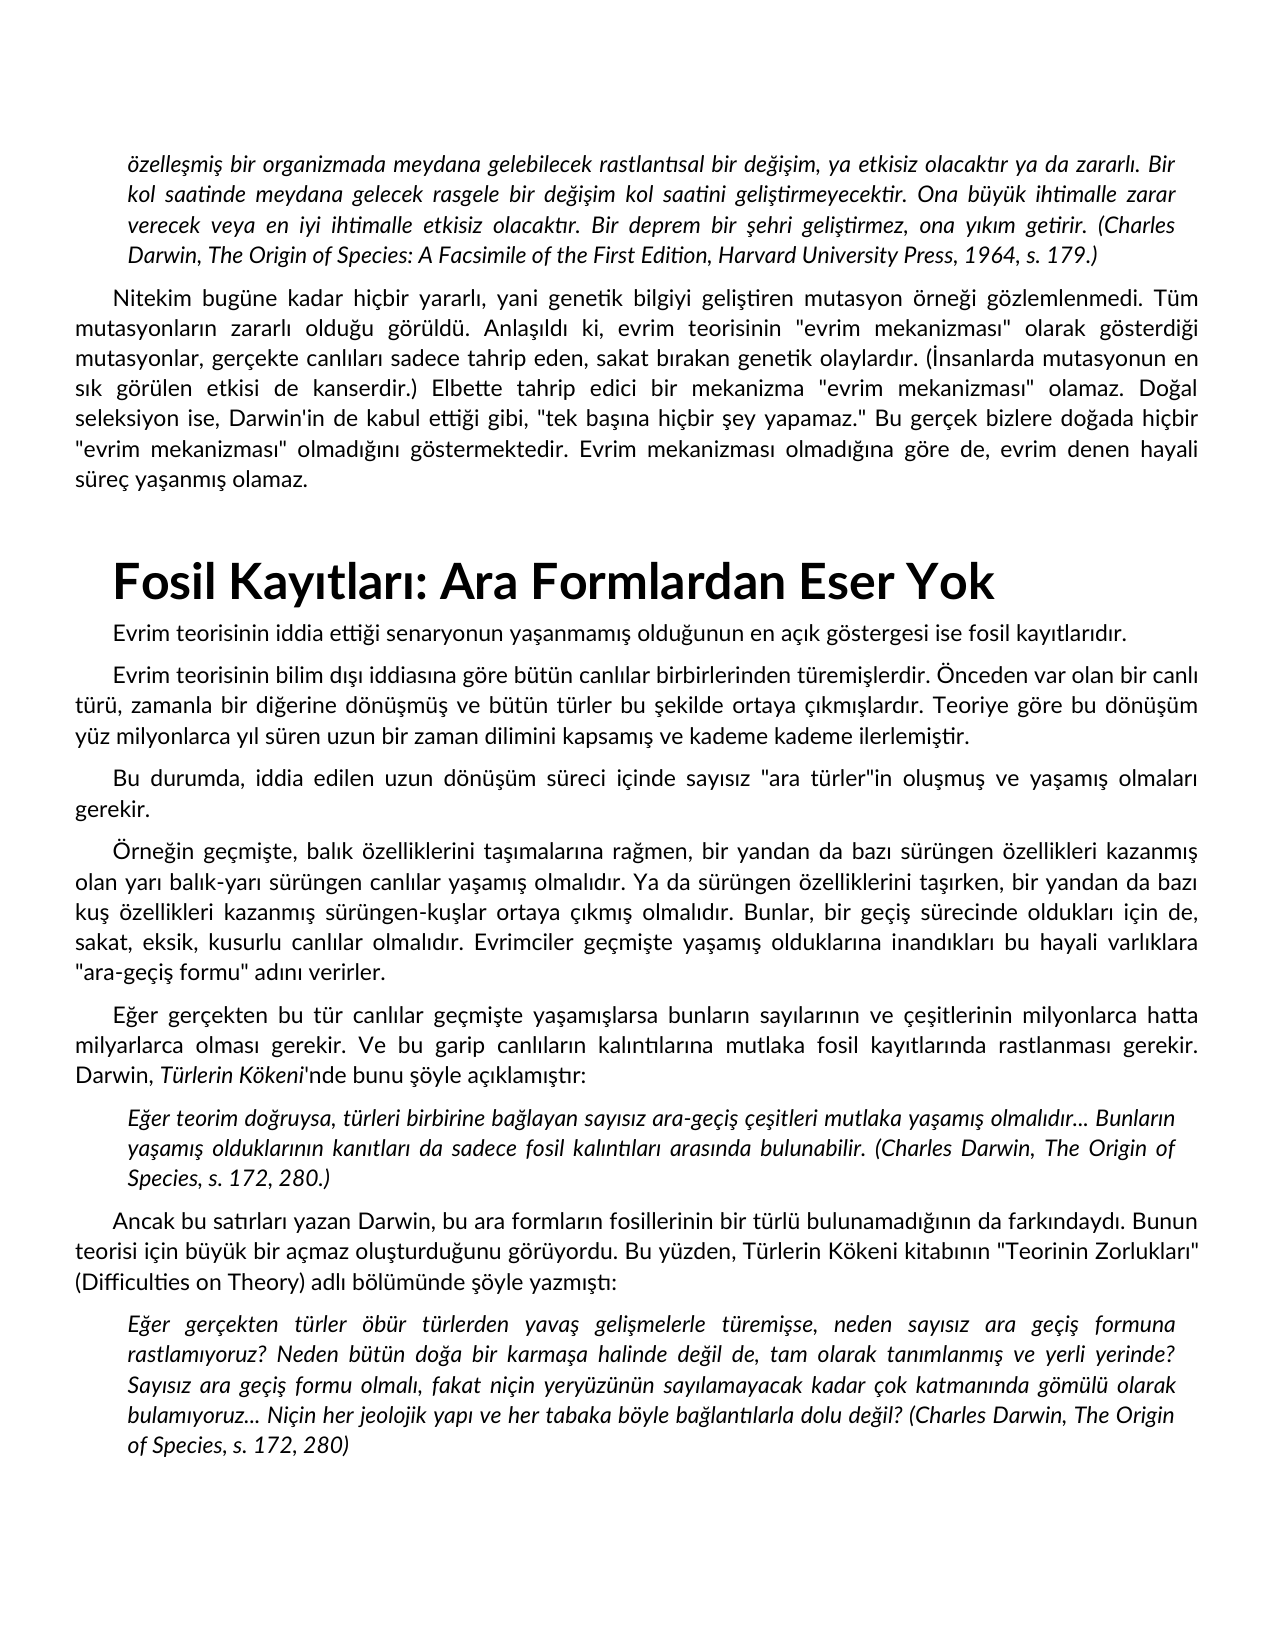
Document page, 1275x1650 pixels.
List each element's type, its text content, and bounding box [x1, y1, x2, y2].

text Eğer gerçekten türler öbür türlerden yavaş gelişmelerle türemişse, neden sayısız ara geçiş formuna rastlamıyoruz? Neden bütün doğa bir karmaşa halinde değil de, tam olarak tanımlanmış ve yerli yerinde? Sayısız ara geçiş formu olmalı, fakat niçin yeryüzünün sayılamayacak kadar çok katmanında gömülü olarak bulamıyoruz... Niçin her jeolojik yapı ve her tabaka böyle bağlantılarla dolu değil? (Charles Darwin, The Origin of Species, s. 172, 280) [127, 1310, 1177, 1458]
text Örneğin geçmişte, balık özelliklerini taşımalarına rağmen, bir yandan da bazı sürüngen özellikleri kazanmış olan yarı balık-yarı sürüngen canlılar yaşamış olmalıdır. Ya da sürüngen özelliklerini taşırken, bir yandan da bazı kuş özellikleri kazanmış sürüngen-kuşlar ortaya çıkmış olmalıdır. Bunlar, bir geçiş sürecinde oldukları için de, sakat, eksik, kusurlu canlılar olmalıdır. Evrimciler geçmişte yaşamış olduklarına inandıkları bu hayali varlıklara "ara-geçiş formu" adını verirler. [75, 837, 1200, 985]
text özelleşmiş bir organizmada meydana gelebilecek rastlantısal bir değişim, ya etkisiz olacaktır ya da zararlı. Bir kol saatinde meydana gelecek rasgele bir değişim kol saatini geliştirmeyecektir. Ona büyük ihtimalle zarar verecek veya en iyi ihtimalle etkisiz olacaktır. Bir deprem bir şehri geliştirmez, ona yıkım getirir. (Charles Darwin, The Origin of Species: A Facsimile of the First Edition, Harvard University Press, 1964, s. 179.) [127, 150, 1177, 268]
text Eğer gerçekten bu tür canlılar geçmişte yaşamışlarsa bunların sayılarının ve çeşitlerinin milyonlarca hatta milyarlarca olması gerekir. Ve bu garip canlıların kalıntılarına mutlaka fosil kayıtlarında rastlanması gerekir. Darwin, Türlerin Kökeni'nde bunu şöyle açıklamıştır: [75, 1001, 1200, 1088]
text Evrim teorisinin iddia ettiği senaryonun yaşanmamış olduğunun en açık göstergesi ise fosil kayıtlarıdır. [75, 618, 1200, 646]
text Bu durumda, iddia edilen uzun dönüşüm süreci içinde sayısız "ara türler"in oluşmuş ve yaşamış olmaları gerekir. [75, 764, 1200, 822]
subtitle Fosil Kayıtları: Ara Formlardan Eser Yok [112, 550, 1200, 610]
text Eğer teorim doğruysa, türleri birbirine bağlayan sayısız ara-geçiş çeşitleri mutlaka yaşamış olmalıdır... Bunların yaşamış olduklarının kanıtları da sadece fosil kalıntıları arasında bulunabilir. (Charles Darwin, The Origin of Species, s. 172, 280.) [127, 1104, 1177, 1192]
text Evrim teorisinin bilim dışı iddiasına göre bütün canlılar birbirlerinden türemişlerdir. Önceden var olan bir canlı türü, zamanla bir diğerine dönüşmüş ve bütün türler bu şekilde ortaya çıkmışlardır. Teoriye göre bu dönüşüm yüz milyonlarca yıl süren uzun bir zaman dilimini kapsamış ve kademe kademe ilerlemiştir. [75, 661, 1200, 749]
text Nitekim bugüne kadar hiçbir yararlı, yani genetik bilgiyi geliştiren mutasyon örneği gözlemlenmedi. Tüm mutasyonların zararlı olduğu görüldü. Anlaşıldı ki, evrim teorisinin "evrim mekanizması" olarak gösterdiği mutasyonlar, gerçekte canlıları sadece tahrip eden, sakat bırakan genetik olaylardır. (İnsanlarda mutasyonun en sık görülen etkisi de kanserdir.) Elbette tahrip edici bir mekanizma "evrim mekanizması" olamaz. Doğal seleksiyon ise, Darwin'in de kabul ettiği gibi, "tek başına hiçbir şey yapamaz." Bu gerçek bizlere doğada hiçbir "evrim mekanizması" olmadığını göstermektedir. Evrim mekanizması olmadığına göre de, evrim denen hayali süreç yaşanmış olamaz. [75, 283, 1200, 492]
text Ancak bu satırları yazan Darwin, bu ara formların fosillerinin bir türlü bulunamadığının da farkındaydı. Bunun teorisi için büyük bir açmaz oluşturduğunu görüyordu. Bu yüzden, Türlerin Kökeni kitabının "Teorinin Zorlukları" (Difficulties on Theory) adlı bölümünde şöyle yazmıştı: [75, 1207, 1200, 1295]
